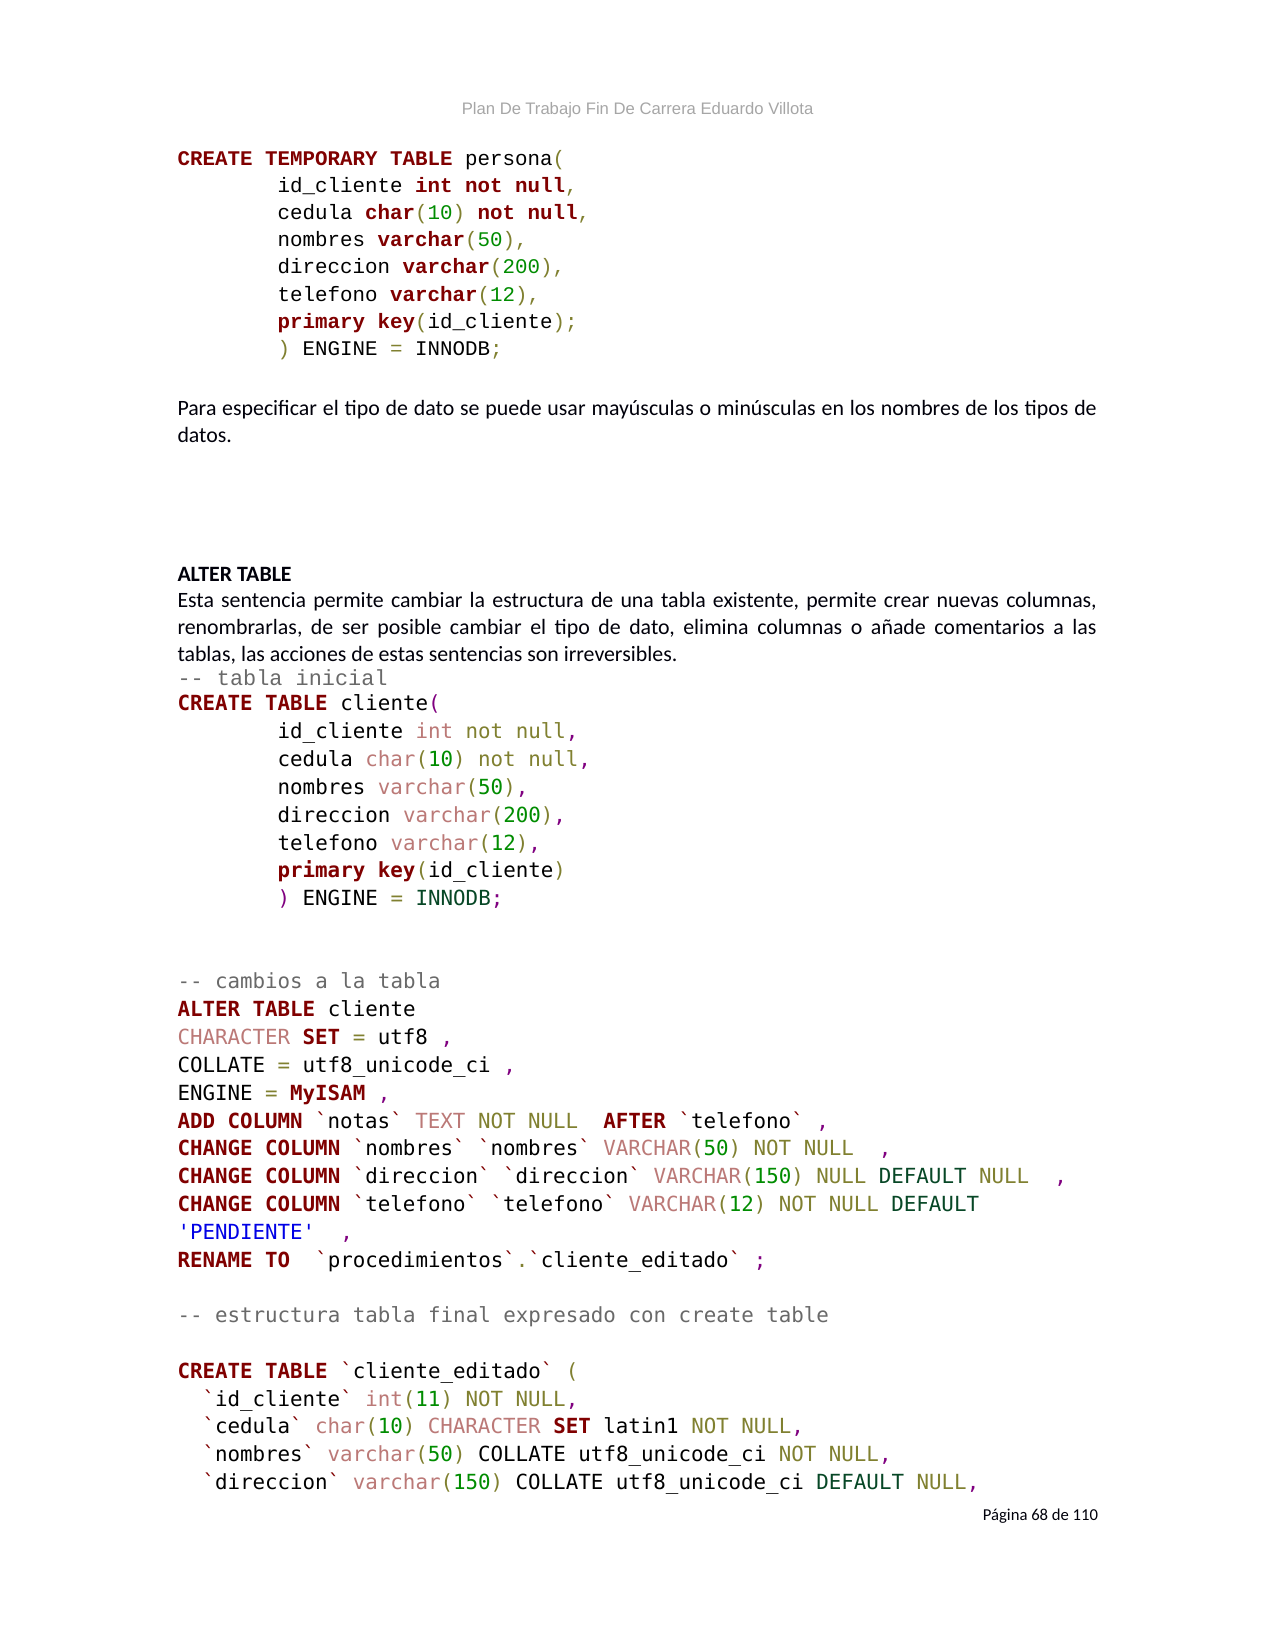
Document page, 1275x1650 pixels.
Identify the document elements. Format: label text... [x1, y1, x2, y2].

text id_cliente int not null, [177, 719, 1098, 743]
text ENGINE = MyISAM , [177, 1081, 1098, 1105]
text direccion varchar(200), [177, 256, 1098, 280]
text RENAME TO `procedimientos`.`cliente_editado` ; [177, 1248, 1098, 1272]
text CREATE TEMPORARY TABLE persona( [177, 148, 1098, 171]
text ) ENGINE = INNODB; [177, 886, 1098, 910]
text id_cliente int not null, [177, 175, 1098, 198]
text CHANGE COLUMN `direccion` `direccion` VARCHAR(150) NULL DEFAULT NULL , [177, 1164, 1098, 1188]
text cedula char(10) not null, [177, 747, 1098, 771]
text direccion varchar(200), [177, 803, 1098, 827]
text Para especificar el tipo de dato se puede usar mayúsculas o minúsculas en los nombres de los tipos de datos. [177, 394, 1098, 448]
text CHARACTER SET = utf8 , [177, 1025, 1098, 1049]
text CREATE TABLE `cliente_editado` ( [177, 1359, 1098, 1383]
text Esta sentencia permite cambiar la estructura de una tabla existente, permite crear nuevas columnas, renombrarlas, de ser posible cambiar el tipo de dato, elimina columnas o añade comentarios a las tablas, las acciones de estas sentencias son irreversibles. [177, 587, 1098, 667]
text -- tabla inicial [177, 667, 1098, 691]
text telefono varchar(12), [177, 283, 1098, 307]
text CHANGE COLUMN `nombres` `nombres` VARCHAR(50) NOT NULL , [177, 1136, 1098, 1161]
text `nombres` varchar(50) COLLATE utf8_unicode_ci NOT NULL, [177, 1442, 1098, 1467]
text ) ENGINE = INNODB; [177, 338, 1098, 362]
text telefono varchar(12), [177, 831, 1098, 855]
text primary key(id_cliente) [177, 858, 1098, 883]
text `cedula` char(10) CHARACTER SET latin1 NOT NULL, [177, 1414, 1098, 1439]
text nombres varchar(50), [177, 229, 1098, 253]
text COLLATE = utf8_unicode_ci , [177, 1053, 1098, 1077]
text CREATE TABLE cliente( [177, 691, 1098, 716]
text ADD COLUMN `notas` TEXT NOT NULL AFTER `telefono` , [177, 1109, 1098, 1133]
text ALTER TABLE [177, 560, 1098, 587]
text `id_cliente` int(11) NOT NULL, [177, 1387, 1098, 1411]
text primary key(id_cliente); [177, 311, 1098, 334]
text `direccion` varchar(150) COLLATE utf8_unicode_ci DEFAULT NULL, [177, 1470, 1098, 1494]
text cedula char(10) not null, [177, 202, 1098, 226]
text nombres varchar(50), [177, 775, 1098, 799]
text -- estructura tabla final expresado con create table [177, 1303, 1098, 1328]
text CHANGE COLUMN `telefono` `telefono` VARCHAR(12) NOT NULL DEFAULT 'PENDIENTE' , [177, 1192, 1098, 1244]
text ALTER TABLE cliente [177, 997, 1098, 1022]
text -- cambios a la tabla [177, 969, 1098, 994]
